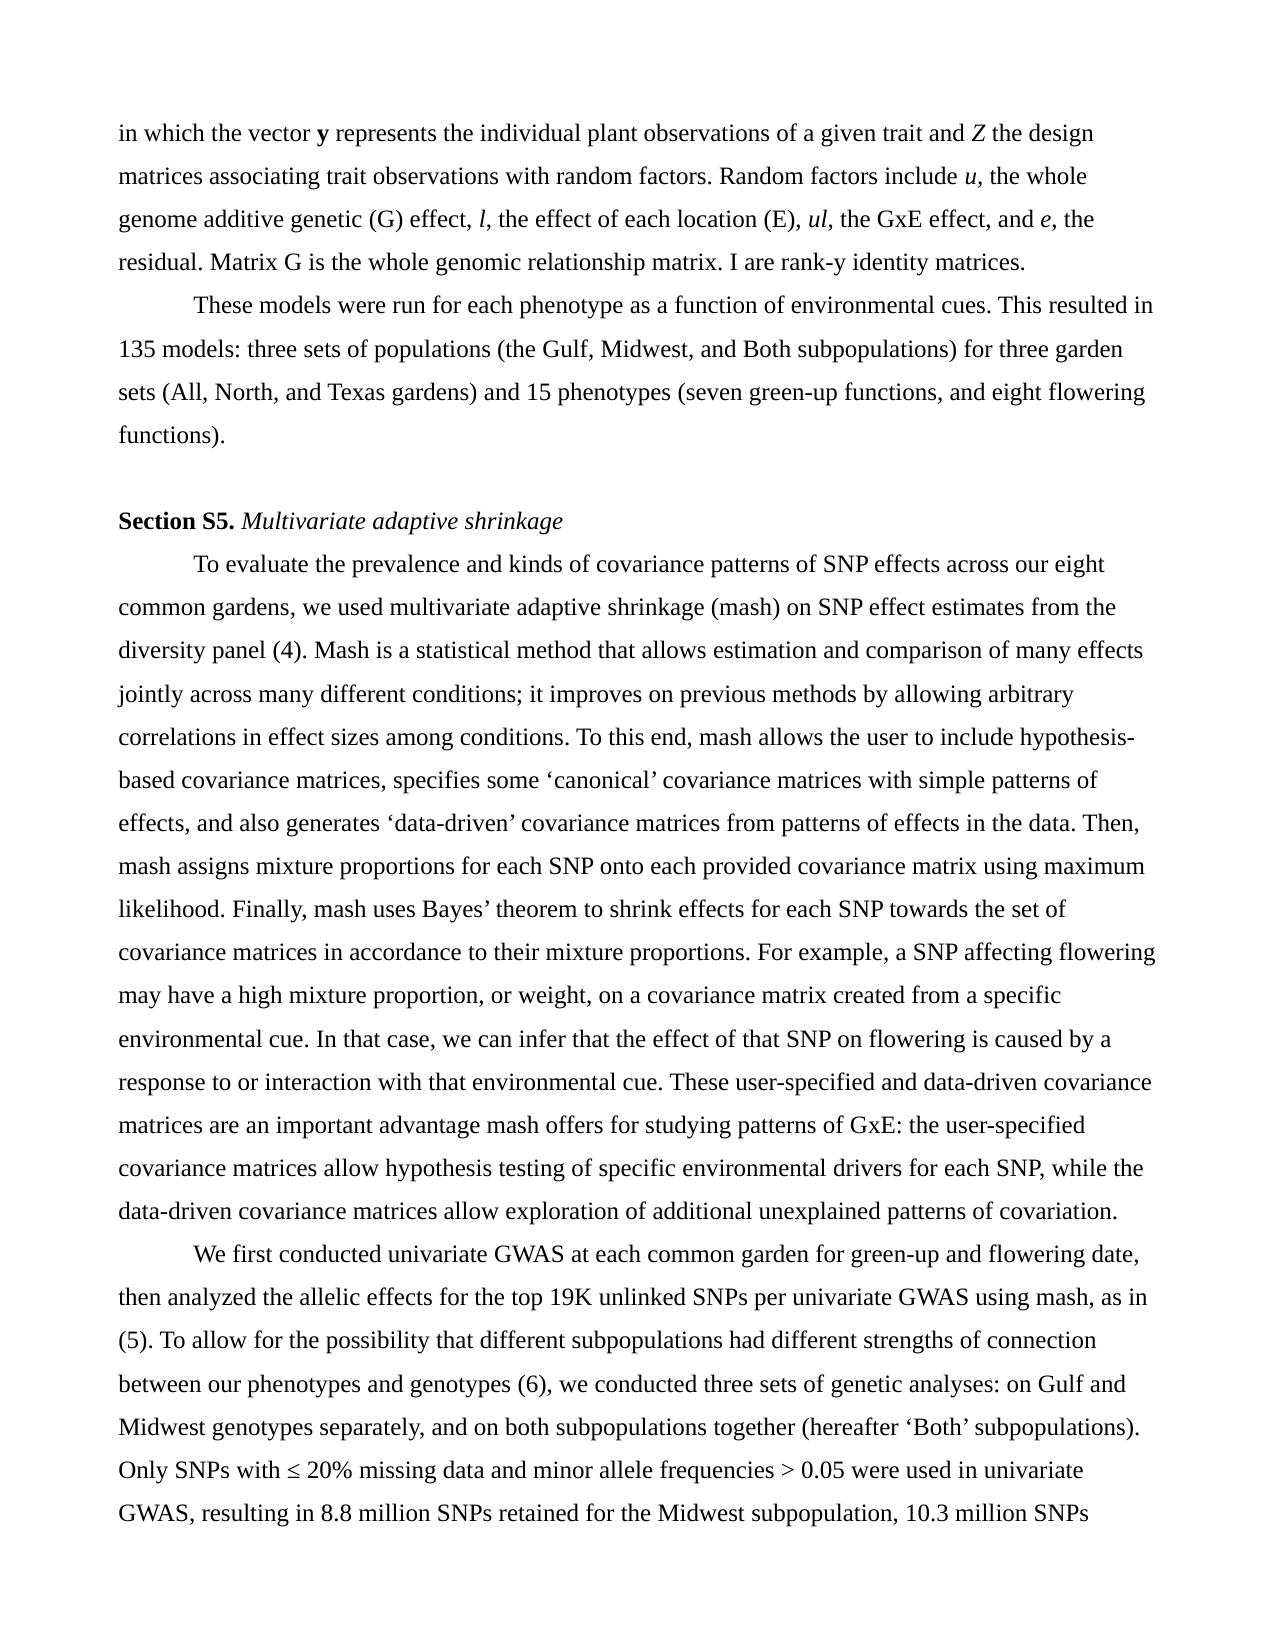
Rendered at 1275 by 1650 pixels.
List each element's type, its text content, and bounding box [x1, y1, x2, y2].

text Section S5. Multivariate adaptive shrinkage [118, 506, 1157, 535]
text We first conducted univariate GWAS at each common garden for green-up and flowering date, then analyzed the allelic effects for the top 19K unlinked SNPs per univariate GWAS using mash, as in (5). To allow for the possibility that different subpopulations had different strengths of connection between our phenotypes and genotypes (6), we conducted three sets of genetic analyses: on Gulf and Midwest genotypes separately, and on both subpopulations together (hereafter ‘Both’ subpopulations). Only SNPs with ≤ 20% missing data and minor allele frequencies > 0.05 were used in univariate GWAS, resulting in 8.8 million SNPs retained for the Midwest subpopulation, 10.3 million SNPs [118, 1239, 1157, 1527]
text in which the vector y represents the individual plant observations of a given trait and Z the design matrices associating trait observations with random factors. Random factors include u, the whole genome additive genetic (G) effect, l, the effect of each location (E), ul, the GxE effect, and e, the residual. Matrix G is the whole genomic relationship matrix. I are rank-y identity matrices. [118, 118, 1157, 276]
text These models were run for each phenotype as a function of environmental cues. This resulted in 135 models: three sets of populations (the Gulf, Midwest, and Both subpopulations) for three garden sets (All, North, and Texas gardens) and 15 phenotypes (seven green-up functions, and eight flowering functions). [118, 291, 1157, 449]
text To evaluate the prevalence and kinds of covariance patterns of SNP effects across our eight common gardens, we used multivariate adaptive shrinkage (mash) on SNP effect estimates from the diversity panel (4). Mash is a statistical method that allows estimation and comparison of many effects jointly across many different conditions; it improves on previous methods by allowing arbitrary correlations in effect sizes among conditions. To this end, mash allows the user to include hypothesis-based covariance matrices, specifies some ‘canonical’ covariance matrices with simple patterns of effects, and also generates ‘data-driven’ covariance matrices from patterns of effects in the data. Then, mash assigns mixture proportions for each SNP onto each provided covariance matrix using maximum likelihood. Finally, mash uses Bayes’ theorem to shrink effects for each SNP towards the set of covariance matrices in accordance to their mixture proportions. For example, a SNP affecting flowering may have a high mixture proportion, or weight, on a covariance matrix created from a specific environmental cue. In that case, we can infer that the effect of that SNP on flowering is caused by a response to or interaction with that environmental cue. These user-specified and data-driven covariance matrices are an important advantage mash offers for studying patterns of GxE: the user-specified covariance matrices allow hypothesis testing of specific environmental drivers for each SNP, while the data-driven covariance matrices allow exploration of additional unexplained patterns of covariation. [118, 549, 1157, 1225]
